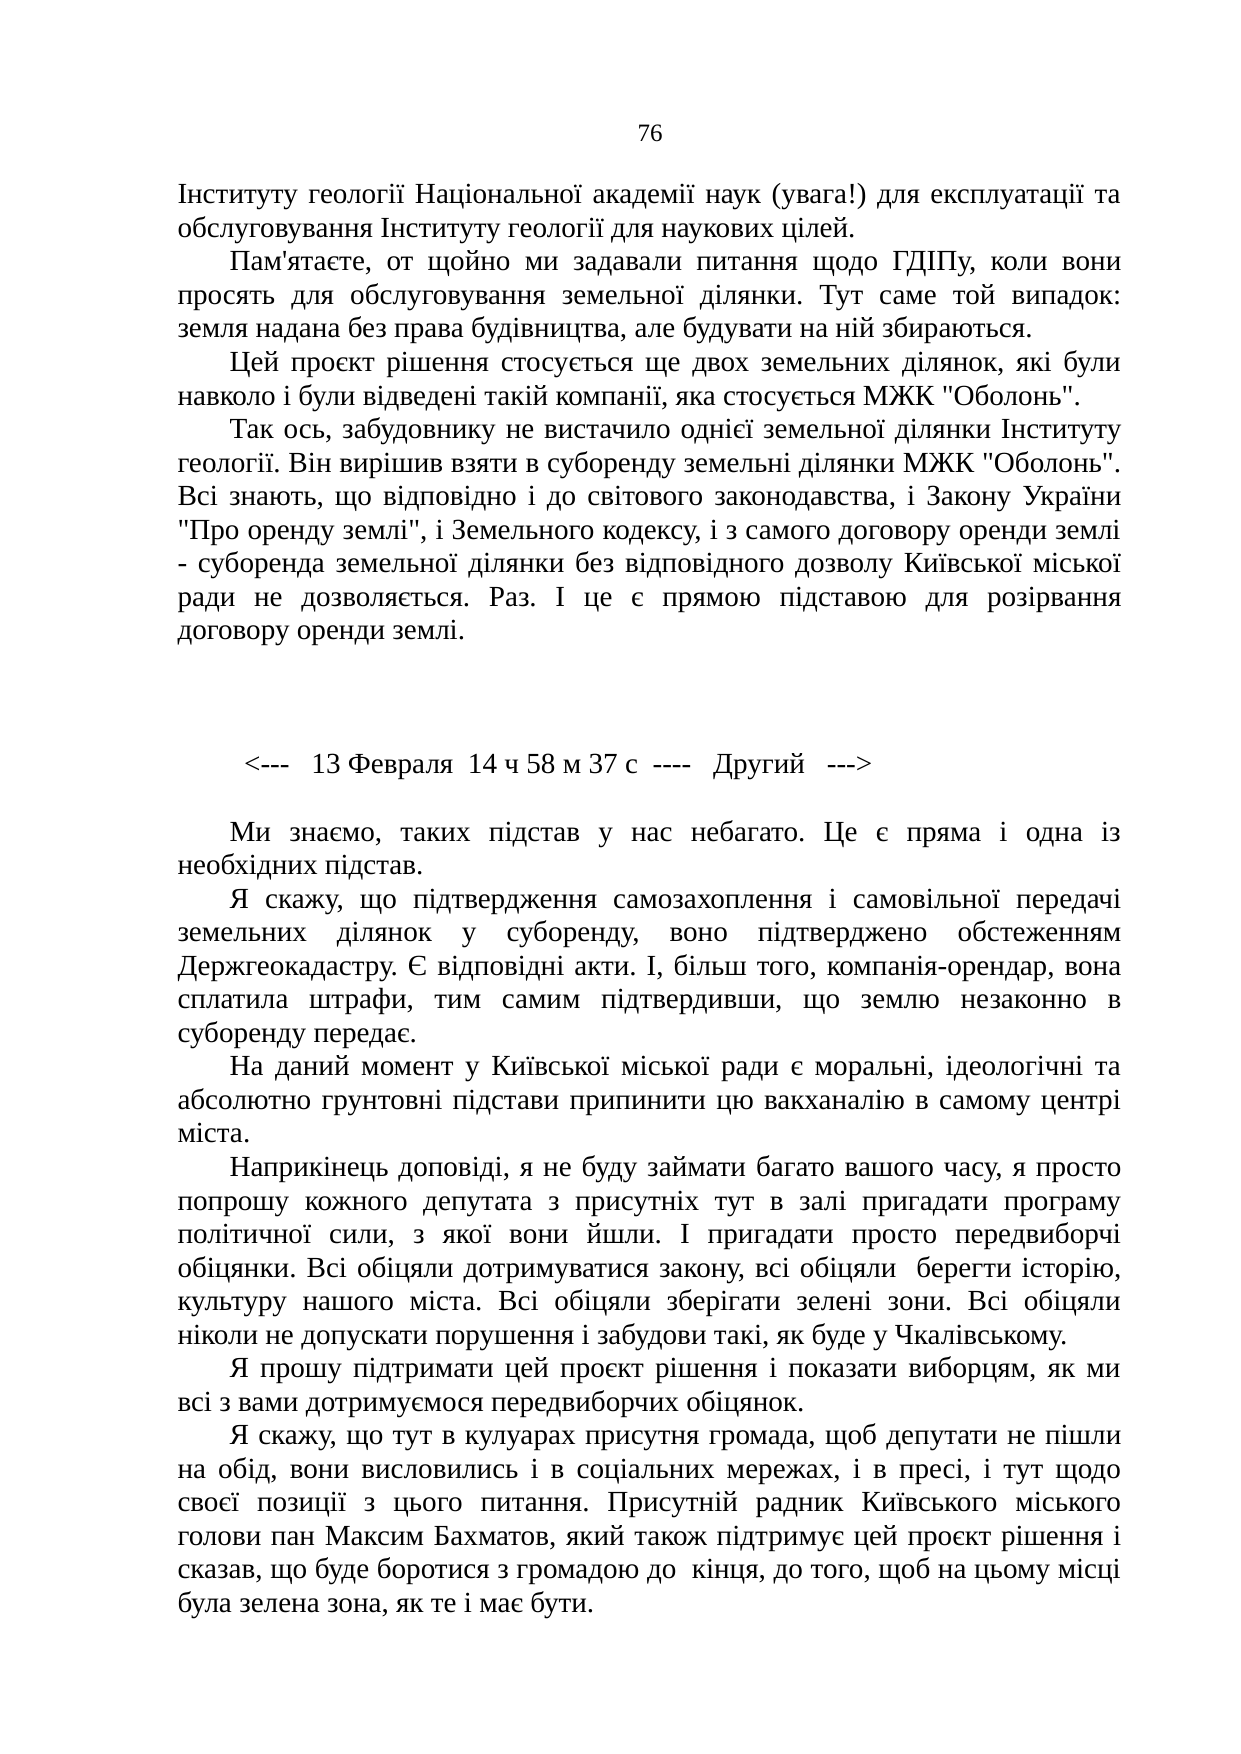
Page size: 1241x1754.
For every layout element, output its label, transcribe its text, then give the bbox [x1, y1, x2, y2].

text Пам'ятаєте, от щойно ми задавали питання щодо ГДІПу, коли вони просять для обслуговування земельної ділянки. Тут саме той випадок: земля надана без права будівництва, але будувати на ній збираються. [177, 243, 1122, 344]
text Цей проєкт рішення стосується ще двох земельних ділянок, які були навколо і були відведені такій компанії, яка стосується МЖК "Оболонь". [177, 344, 1122, 411]
text Так ось, забудовнику не вистачило однієї земельної ділянки Інституту геології. Він вирішив взяти в суборенду земельні ділянки МЖК "Оболонь". Всі знають, що відповідно і до світового законодавства, і Закону України "Про оренду землі", і Земельного кодексу, і з самого договору оренди землі - суборенда земельної ділянки без відповідного дозволу Київської міської ради не дозволяється. Раз. І це є прямою підставою для розірвання договору оренди землі. [177, 411, 1122, 646]
text Я прошу підтримати цей проєкт рішення і показати виборцям, як ми всі з вами дотримуємося передвиборчих обіцянок. [177, 1350, 1122, 1417]
text На даний момент у Київської міської ради є моральні, ідеологічні та абсолютно грунтовні підстави припинити цю вакханалію в самому центрі міста. [177, 1048, 1122, 1149]
text <--- 13 Февраля 14 ч 58 м 37 с ---- Другий ---> [177, 747, 1122, 780]
text Я скажу, що тут в кулуарах присутня громада, щоб депутати не пішли на обід, вони висловились і в соціальних мережах, і в пресі, і тут щодо своєї позиції з цього питання. Присутній радник Київського міського голови пан Максим Бахматов, який також підтримує цей проєкт рішення і сказав, що буде боротися з громадою до кінця, до того, щоб на цьому місці була зелена зона, як те і має бути. [177, 1417, 1122, 1619]
text Я скажу, що підтвердження самозахоплення і самовільної передачі земельних ділянок у суборенду, воно підтверджено обстеженням Держгеокадастру. Є відповідні акти. І, більш того, компанія-орендар, вона сплатила штрафи, тим самим підтвердивши, що землю незаконно в суборенду передає. [177, 881, 1122, 1048]
text Ми знаємо, таких підстав у нас небагато. Це є пряма і одна із необхідних підстав. [177, 814, 1122, 881]
text Інституту геології Національної академії наук (увага!) для експлуатації та обслуговування Інституту геології для наукових цілей. [177, 176, 1122, 243]
text Наприкінець доповіді, я не буду займати багато вашого часу, я просто попрошу кожного депутата з присутніх тут в залі пригадати програму політичної сили, з якої вони йшли. І пригадати просто передвиборчі обіцянки. Всі обіцяли дотримуватися закону, всі обіцяли берегти історію, культуру нашого міста. Всі обіцяли зберігати зелені зони. Всі обіцяли ніколи не допускати порушення і забудови такі, як буде у Чкалівському. [177, 1149, 1122, 1350]
